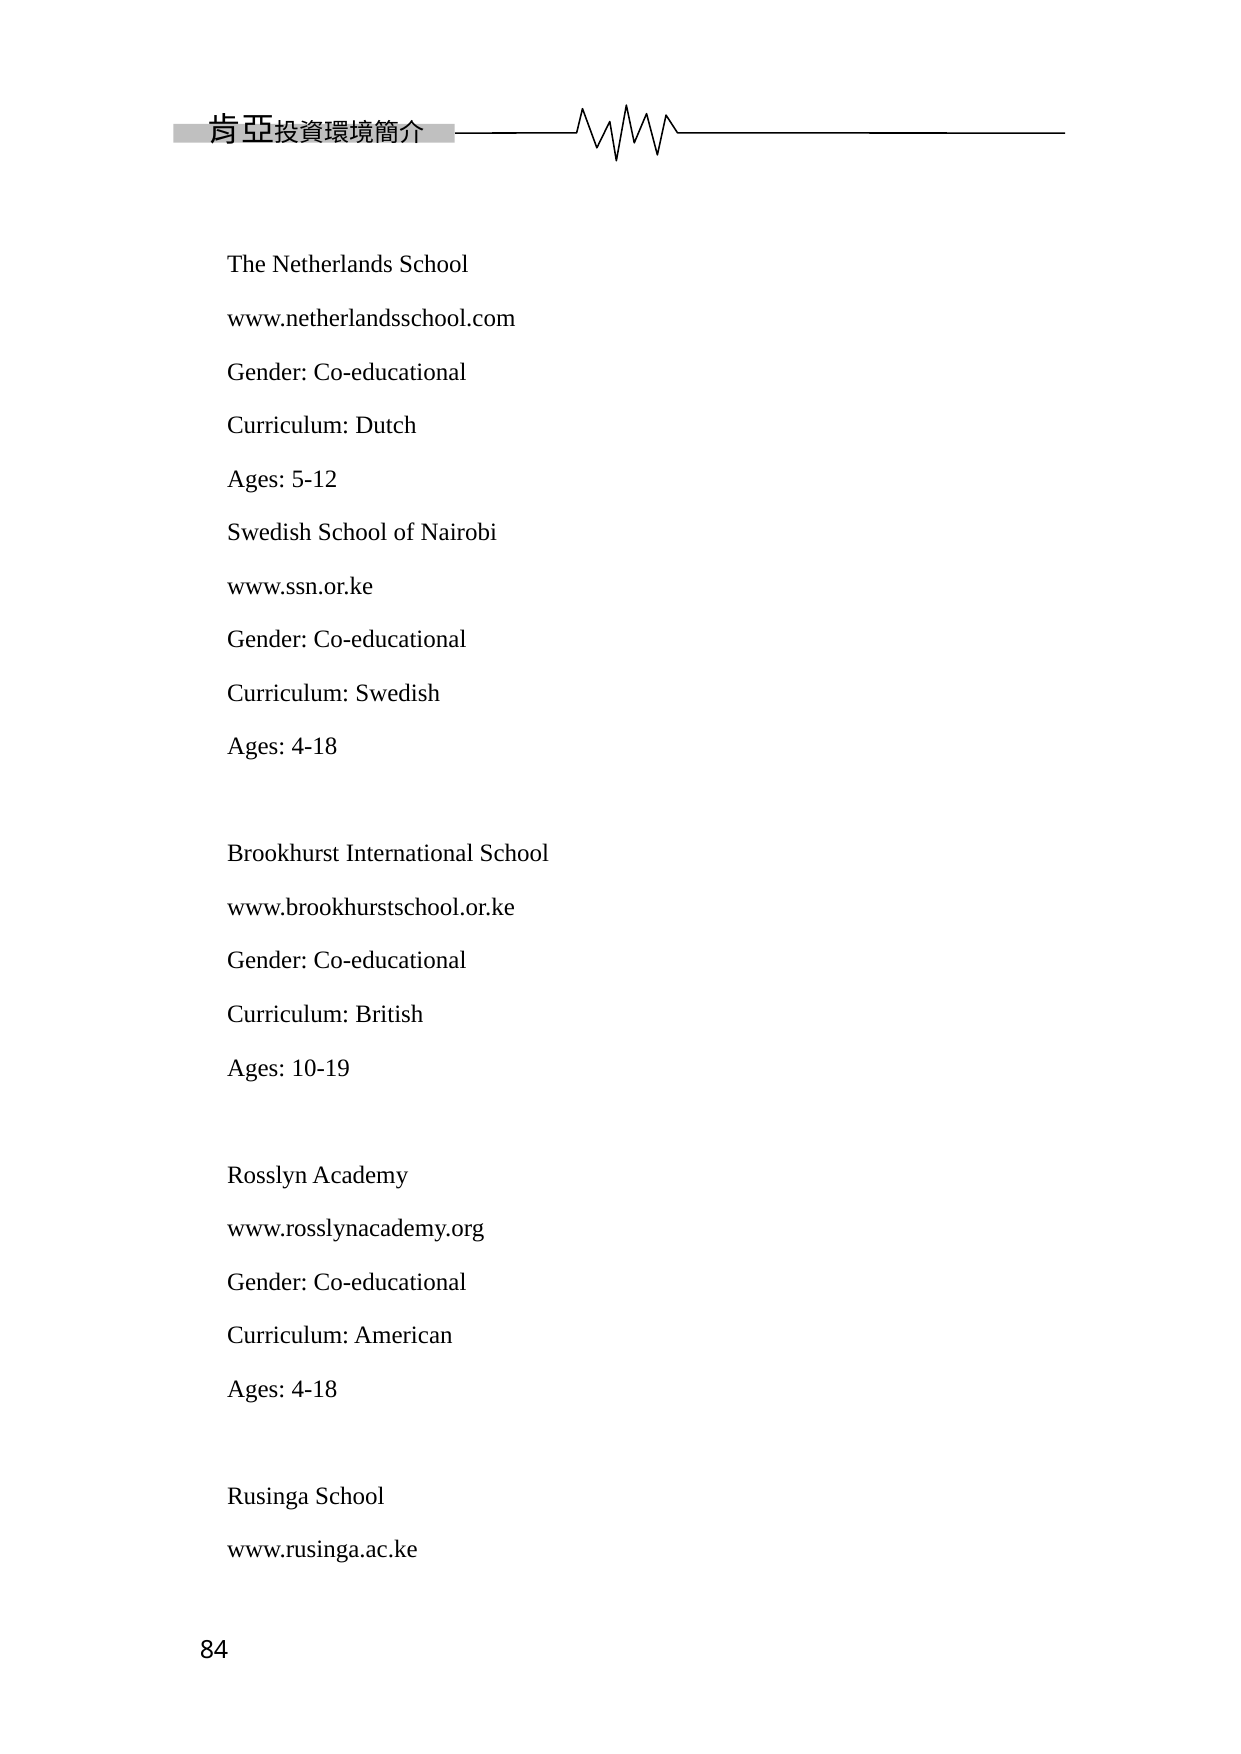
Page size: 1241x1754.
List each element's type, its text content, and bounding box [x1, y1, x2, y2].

text www.netherlandsschool.com [227, 291, 1063, 344]
text Curriculum: American [227, 1308, 1063, 1362]
text Gender: Co-educational [227, 612, 1063, 666]
text www.brookhurstschool.or.ke [227, 880, 1063, 933]
text Curriculum: Swedish [227, 666, 1063, 719]
text www.rosslynacademy.org [227, 1201, 1063, 1254]
text www.rusinga.ac.ke [227, 1522, 1063, 1576]
text Ages: 10-19 [227, 1040, 1063, 1094]
text Rosslyn Academy [227, 1147, 1063, 1201]
text Ages: 5-12 [227, 451, 1063, 505]
text Rusinga School [227, 1469, 1063, 1522]
text Ages: 4-18 [227, 1362, 1063, 1415]
text Curriculum: Dutch [227, 398, 1063, 451]
text Gender: Co-educational [227, 1254, 1063, 1308]
text Swedish School of Nairobi [227, 505, 1063, 558]
text www.ssn.or.ke [227, 558, 1063, 612]
text Ages: 4-18 [227, 719, 1063, 773]
text Gender: Co-educational [227, 933, 1063, 987]
text The Netherlands School [227, 237, 1063, 291]
text Brookhurst International School [227, 826, 1063, 880]
text Curriculum: British [227, 987, 1063, 1040]
text Gender: Co-educational [227, 344, 1063, 398]
